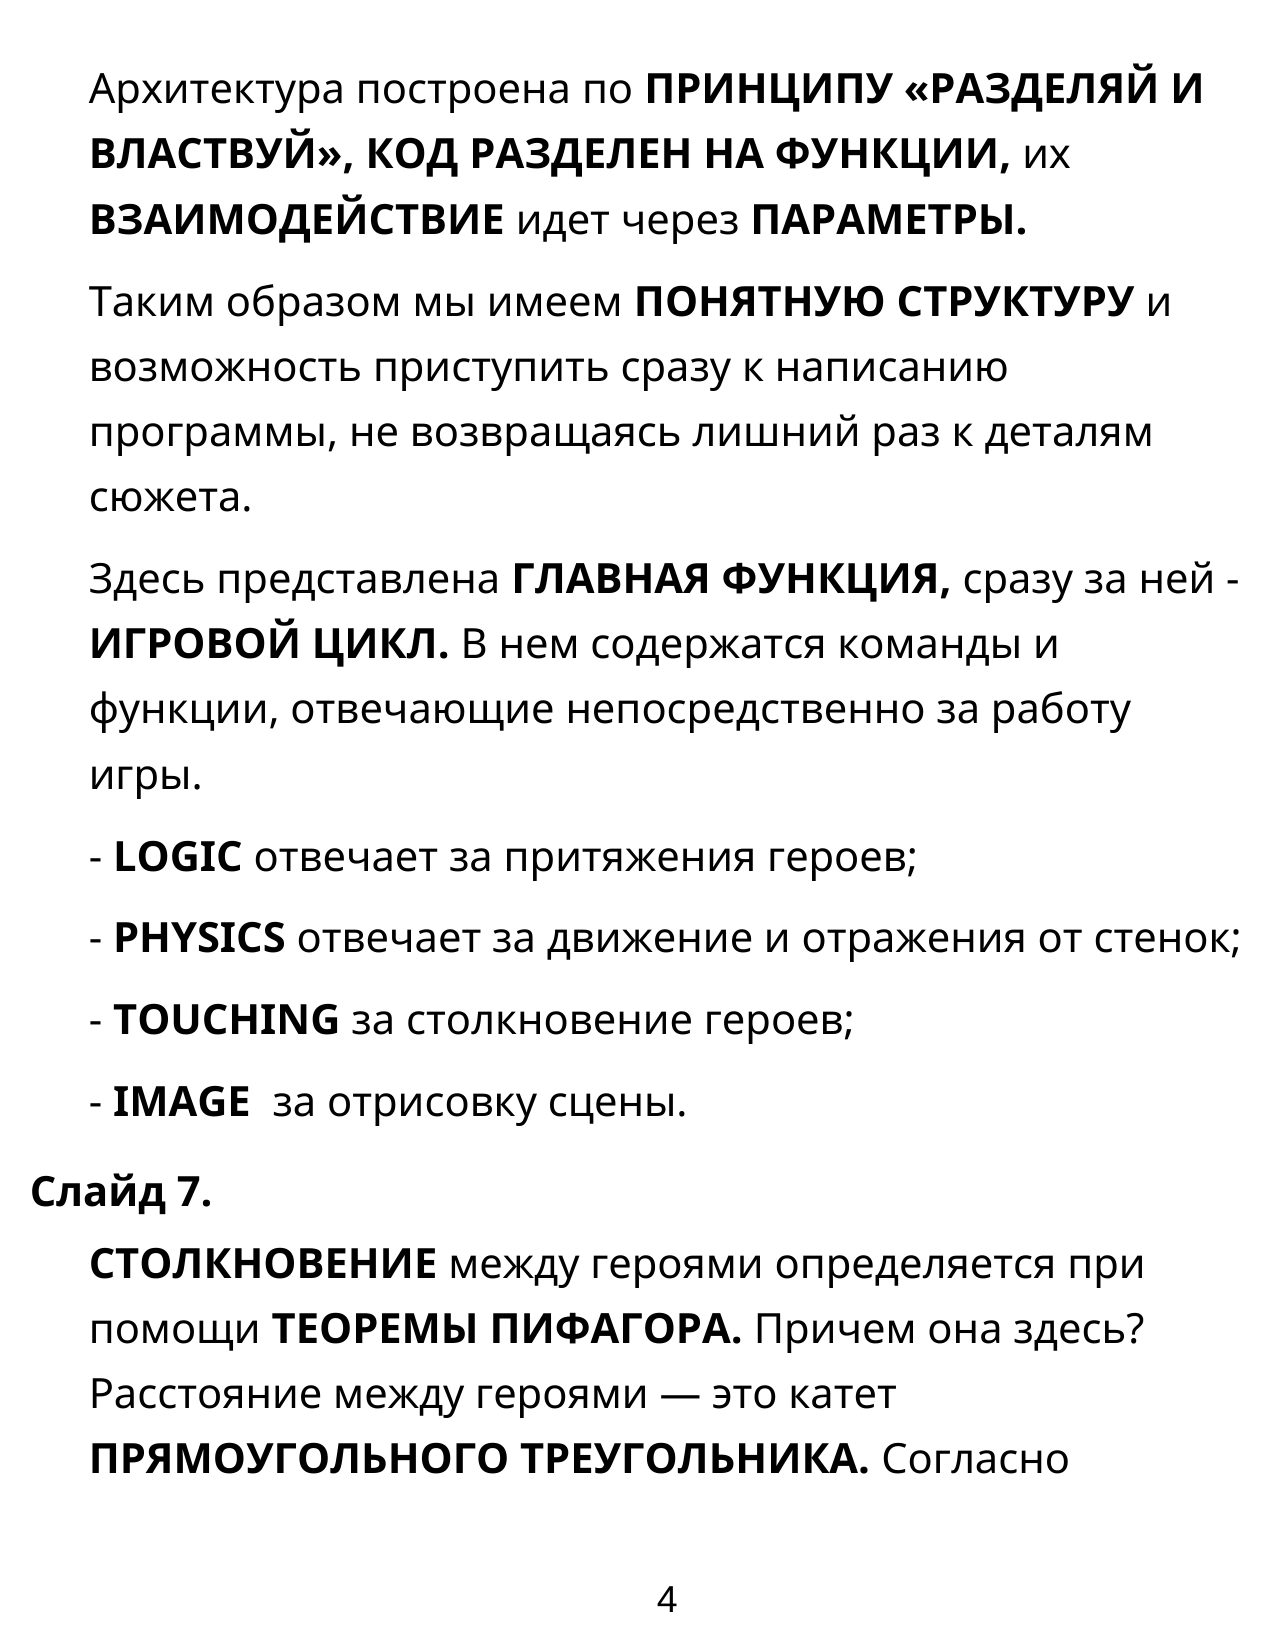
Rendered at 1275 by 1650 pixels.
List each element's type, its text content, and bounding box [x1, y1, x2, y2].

text - Physics отвечает за движение и отражения от стенок; [88, 908, 1246, 965]
text Столкновение между героями определяется при помощи теоремы Пифагора. Причем она здесь? Расстояние между героями — это катет прямоугольного треугольника. Согласно [88, 1234, 1246, 1486]
subtitle Слайд 7. [29, 1162, 1246, 1219]
text - Image за отрисовку сцены. [88, 1072, 1246, 1129]
text - Touching за столкновение героев; [88, 990, 1246, 1047]
text - Logic отвечает за притяжения героев; [88, 826, 1246, 883]
text Таким образом мы имеем понятную структуру и возможность приступить сразу к написанию программы, не возвращаясь лишний раз к деталям сюжета. [88, 271, 1246, 524]
text Архитектура построена по принципу «разделяй и властвуй», код разделен на функции, их взаимодействие идет через параметры. [88, 59, 1246, 246]
text Здесь представлена главная функция, сразу за ней - игровой цикл. В нем содержатся команды и функции, отвечающие непосредственно за работу игры. [88, 549, 1246, 801]
